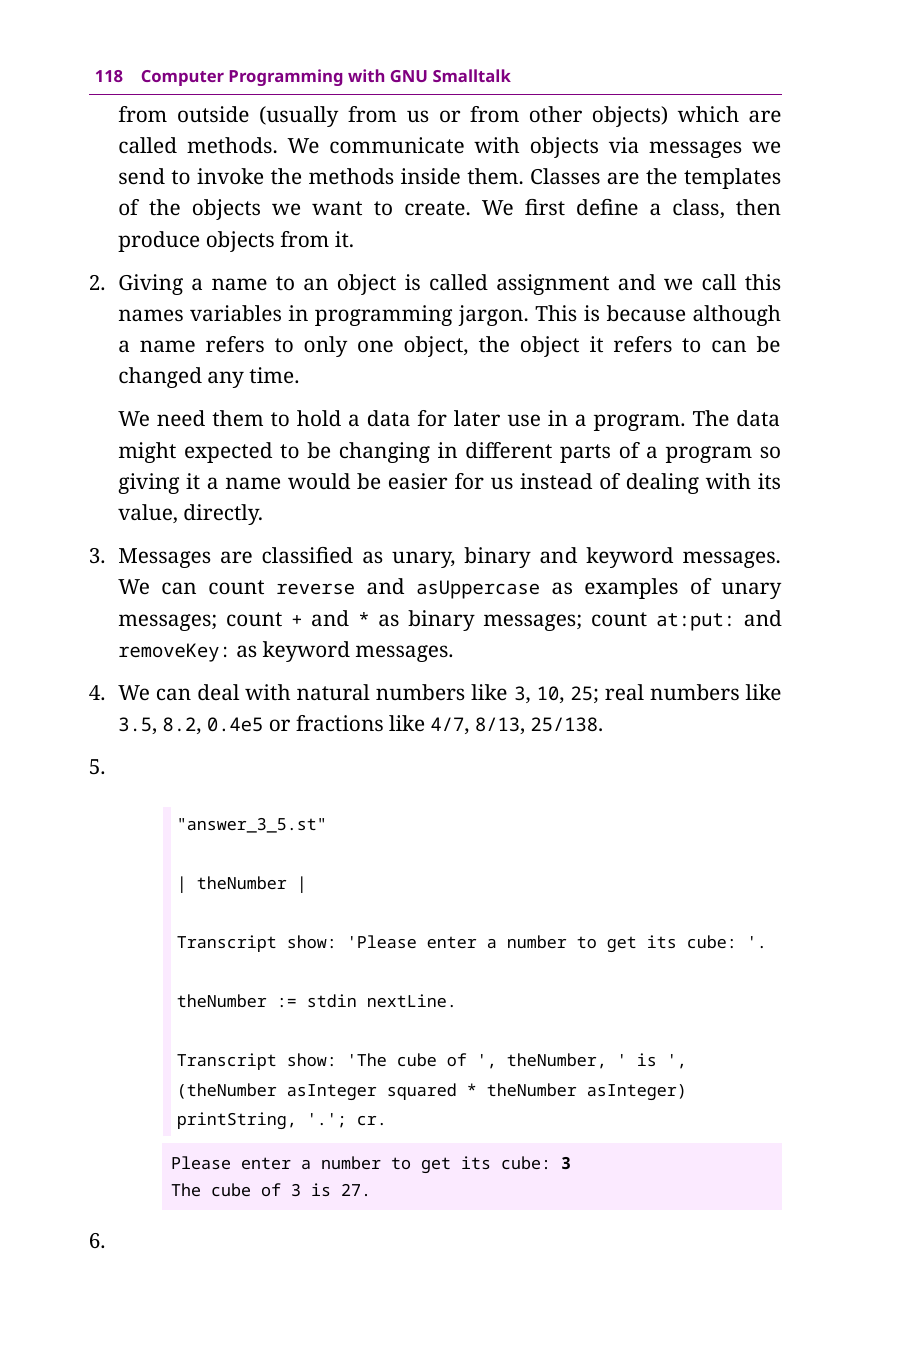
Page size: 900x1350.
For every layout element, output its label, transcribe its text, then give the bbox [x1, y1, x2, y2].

text "answer_3_5.st" | theNumber | Transcript show: 'Please enter a number to get its cube: '. theNumber := stdin nextLine. Transcript show: 'The cube of ', theNumber, ' is ', (theNumber asInteger squared * theNumber asInteger) printString, '.'; cr. [171, 807, 782, 1136]
list from outside (usually from us or from other objects) which are called methods. We communicate with objects via messages we send to invoke the methods inside them. Classes are the templates of the objects we want to create. We first define a class, then produce objects from it. [88, 100, 782, 253]
list Messages are classified as unary, binary and keyword messages. We can count reverse and asUppercase as examples of unary messages; count + and * as binary messages; count at:put: and removeKey: as keyword messages. [88, 541, 782, 663]
text Please enter a number to get its cube: 3 The cube of 3 is 27. [171, 1152, 773, 1201]
list We can deal with natural numbers like 3, 10, 25; real numbers like 3.5, 8.2, 0.4e5 or fractions like 4/7, 8/13, 25/138. [88, 678, 782, 738]
list We need them to hold a data for later use in a program. The data might expected to be changing in different parts of a program so giving it a name would be easier for us instead of dealing with its value, directly. [88, 404, 782, 527]
list Giving a name to an object is called assignment and we call this names variables in programming jargon. This is because although a name refers to only one object, the object it refers to can be changed any time. [88, 268, 782, 390]
